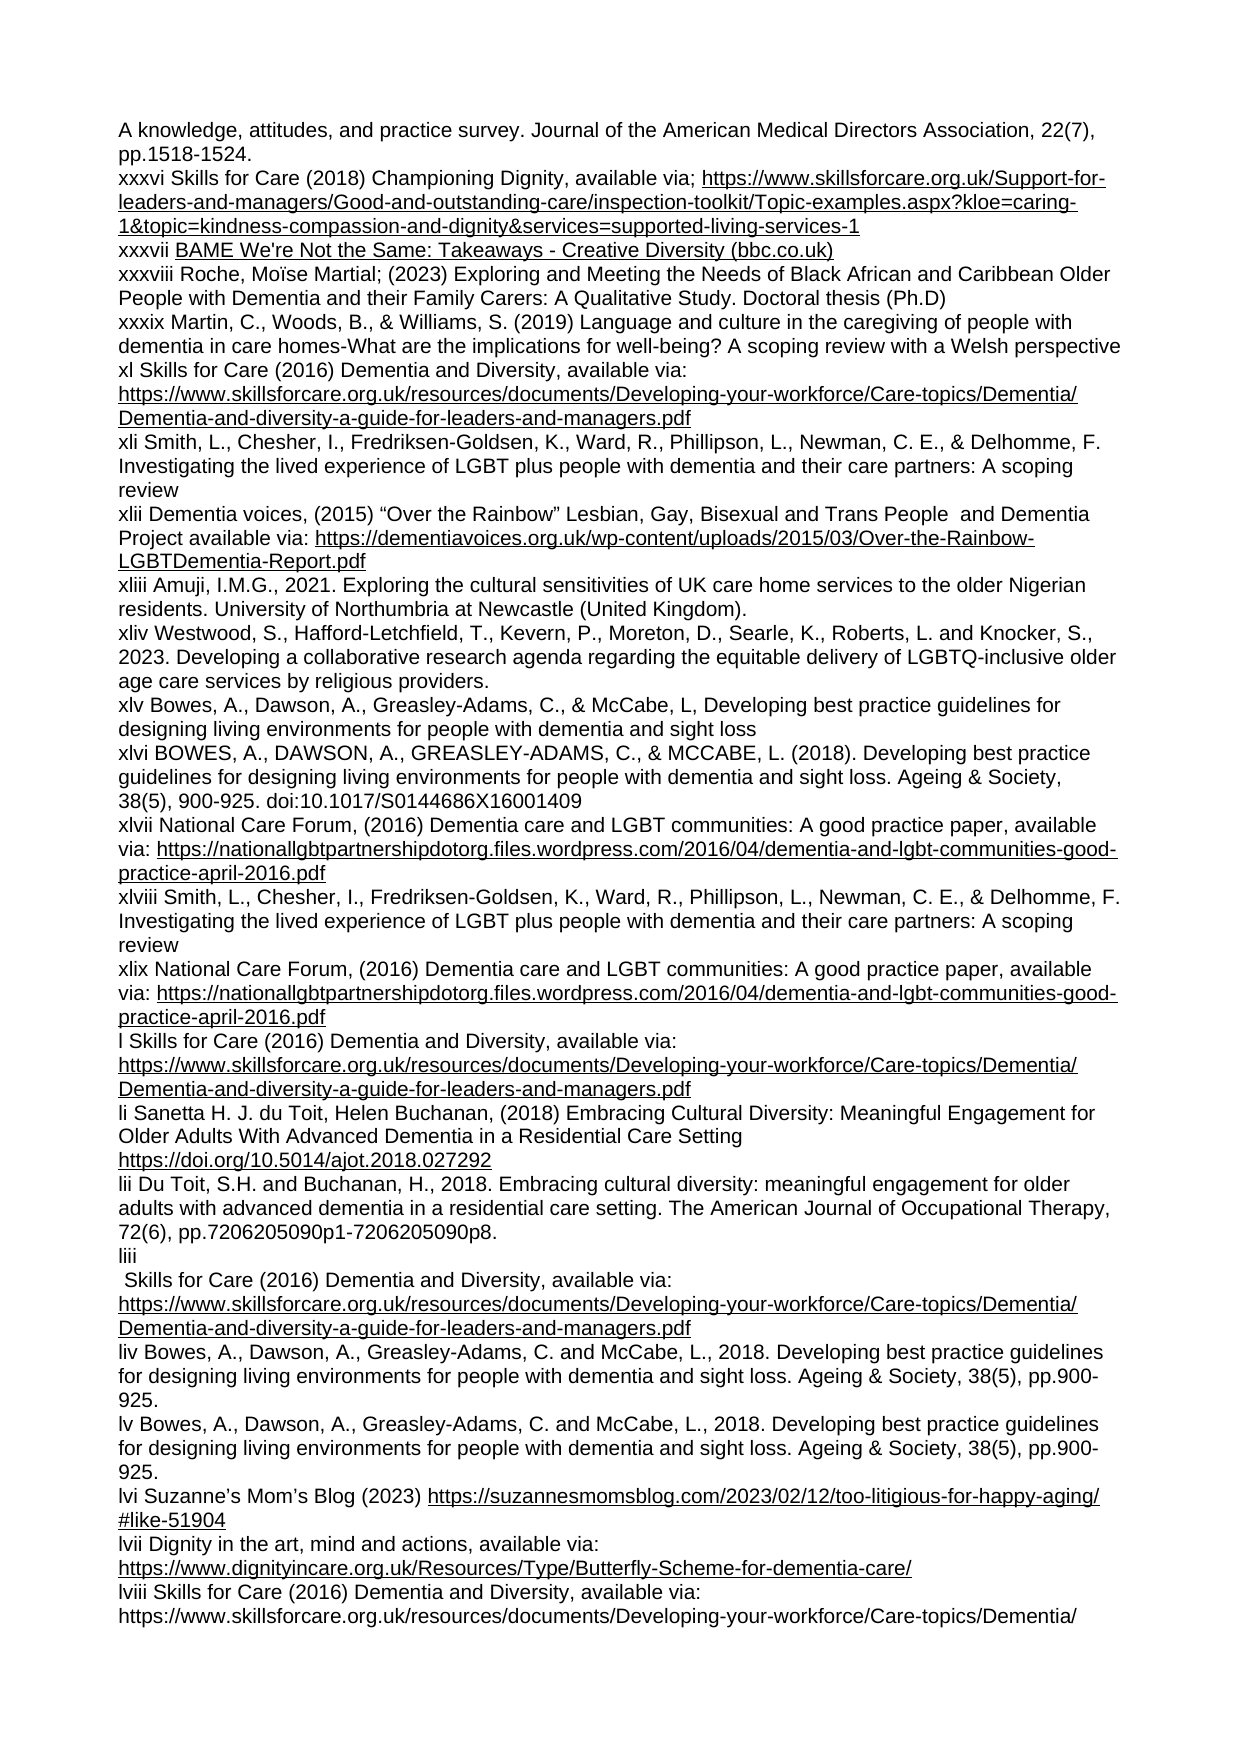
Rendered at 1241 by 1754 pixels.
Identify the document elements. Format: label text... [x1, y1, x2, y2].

text Suzanne’s Mom’s Blog (2023) https://suzannesmomsblog.com/2023/02/12/too-litigious-for-happy-aging/#like-51904 [118, 1484, 1122, 1532]
list Sanetta H. J. du Toit, Helen Buchanan, (2018) Embracing Cultural Diversity: Meaningful Engagement for Older Adults With Advanced Dementia in a Residential Care Setting https://doi.org/10.5014/ajot.2018.027292 [118, 1100, 1122, 1172]
text Smith, L., Chesher, I., Fredriksen-Goldsen, K., Ward, R., Phillipson, L., Newman, C. E., & Delhomme, F. Investigating the lived experience of LGBT plus people with dementia and their care partners: A scoping review [118, 885, 1122, 957]
text Bowes, A., Dawson, A., Greasley-Adams, C., & McCabe, L, Developing best practice guidelines for designing living environments for people with dementia and sight loss [118, 693, 1122, 741]
text National Care Forum, (2016) Dementia care and LGBT communities: A good practice paper, available via: https://nationallgbtpartnershipdotorg.files.wordpress.com/2016/04/dementia-and-lgbt-communities-good-practice-april-2016.pdf [118, 813, 1122, 885]
text BAME We're Not the Same: Takeaways - Creative Diversity (bbc.co.uk) [118, 238, 1122, 262]
list Smith, L., Chesher, I., Fredriksen-Goldsen, K., Ward, R., Phillipson, L., Newman, C. E., & Delhomme, F. Investigating the lived experience of LGBT plus people with dementia and their care partners: A scoping review [118, 429, 1122, 501]
text Westwood, S., Hafford-Letchfield, T., Kevern, P., Moreton, D., Searle, K., Roberts, L. and Knocker, S., 2023. Developing a collaborative research agenda regarding the equitable delivery of LGBTQ-inclusive older age care services by religious providers. [118, 621, 1122, 693]
text A knowledge, attitudes, and practice survey. Journal of the American Medical Directors Association, 22(7), pp.1518-1524. [118, 118, 1122, 166]
text Amuji, I.M.G., 2021. Exploring the cultural sensitivities of UK care home services to the older Nigerian residents. University of Northumbria at Newcastle (United Kingdom). [118, 573, 1122, 621]
list Skills for Care (2016) Dementia and Diversity, available via: https://www.skillsforcare.org.uk/resources/documents/Developing-your-workforce/Care-topics/Dementia/Dementia-and-diversity-a-guide-for-leaders-and-managers.pdf [118, 358, 1122, 429]
list Du Toit, S.H. and Buchanan, H., 2018. Embracing cultural diversity: meaningful engagement for older adults with advanced dementia in a residential care setting. The American Journal of Occupational Therapy, 72(6), pp.7206205090p1-7206205090p8. [118, 1172, 1122, 1244]
text BOWES, A., DAWSON, A., GREASLEY-ADAMS, C., & MCCABE, L. (2018). Developing best practice guidelines for designing living environments for people with dementia and sight loss. Ageing & Society, 38(5), 900-925. doi:10.1017/S0144686X16001409 [118, 741, 1122, 813]
text Bowes, A., Dawson, A., Greasley-Adams, C. and McCabe, L., 2018. Developing best practice guidelines for designing living environments for people with dementia and sight loss. Ageing & Society, 38(5), pp.900-925. [118, 1340, 1122, 1412]
text Skills for Care (2018) Championing Dignity, available via; https://www.skillsforcare.org.uk/Support-for-leaders-and-managers/Good-and-outstanding-care/inspection-toolkit/Topic-examples.aspx?kloe=caring-1&topic=kindness-compassion-and-dignity&services=supported-living-services-1 [118, 166, 1122, 238]
text Skills for Care (2016) Dementia and Diversity, available via: https://www.skillsforcare.org.uk/resources/documents/Developing-your-workforce/Care-topics/Dementia/ [118, 1579, 1122, 1627]
list Martin, C., Woods, B., & Williams, S. (2019) Language and culture in the caregiving of people with dementia in care homes-What are the implications for well-being? A scoping review with a Welsh perspective [118, 310, 1122, 358]
text Roche, Moïse Martial; (2023) Exploring and Meeting the Needs of Black African and Caribbean Older People with Dementia and their Family Carers: A Qualitative Study. Doctoral thesis (Ph.D) [118, 262, 1122, 310]
list Skills for Care (2016) Dementia and Diversity, available via: https://www.skillsforcare.org.uk/resources/documents/Developing-your-workforce/Care-topics/Dementia/Dementia-and-diversity-a-guide-for-leaders-and-managers.pdf [118, 1028, 1122, 1100]
text Dignity in the art, mind and actions, available via: https://www.dignityincare.org.uk/Resources/Type/Butterfly-Scheme-for-dementia-care/ [118, 1532, 1122, 1579]
text Dementia voices, (2015) “Over the Rainbow” Lesbian, Gay, Bisexual and Trans People and Dementia Project available via: https://dementiavoices.org.uk/wp-content/uploads/2015/03/Over-the-Rainbow-LGBTDementia-Report.pdf [118, 501, 1122, 573]
text Bowes, A., Dawson, A., Greasley-Adams, C. and McCabe, L., 2018. Developing best practice guidelines for designing living environments for people with dementia and sight loss. Ageing & Society, 38(5), pp.900-925. [118, 1412, 1122, 1484]
list Skills for Care (2016) Dementia and Diversity, available via: https://www.skillsforcare.org.uk/resources/documents/Developing-your-workforce/Care-topics/Dementia/Dementia-and-diversity-a-guide-for-leaders-and-managers.pdf [118, 1268, 1122, 1340]
text National Care Forum, (2016) Dementia care and LGBT communities: A good practice paper, available via: https://nationallgbtpartnershipdotorg.files.wordpress.com/2016/04/dementia-and-lgbt-communities-good-practice-april-2016.pdf [118, 957, 1122, 1028]
